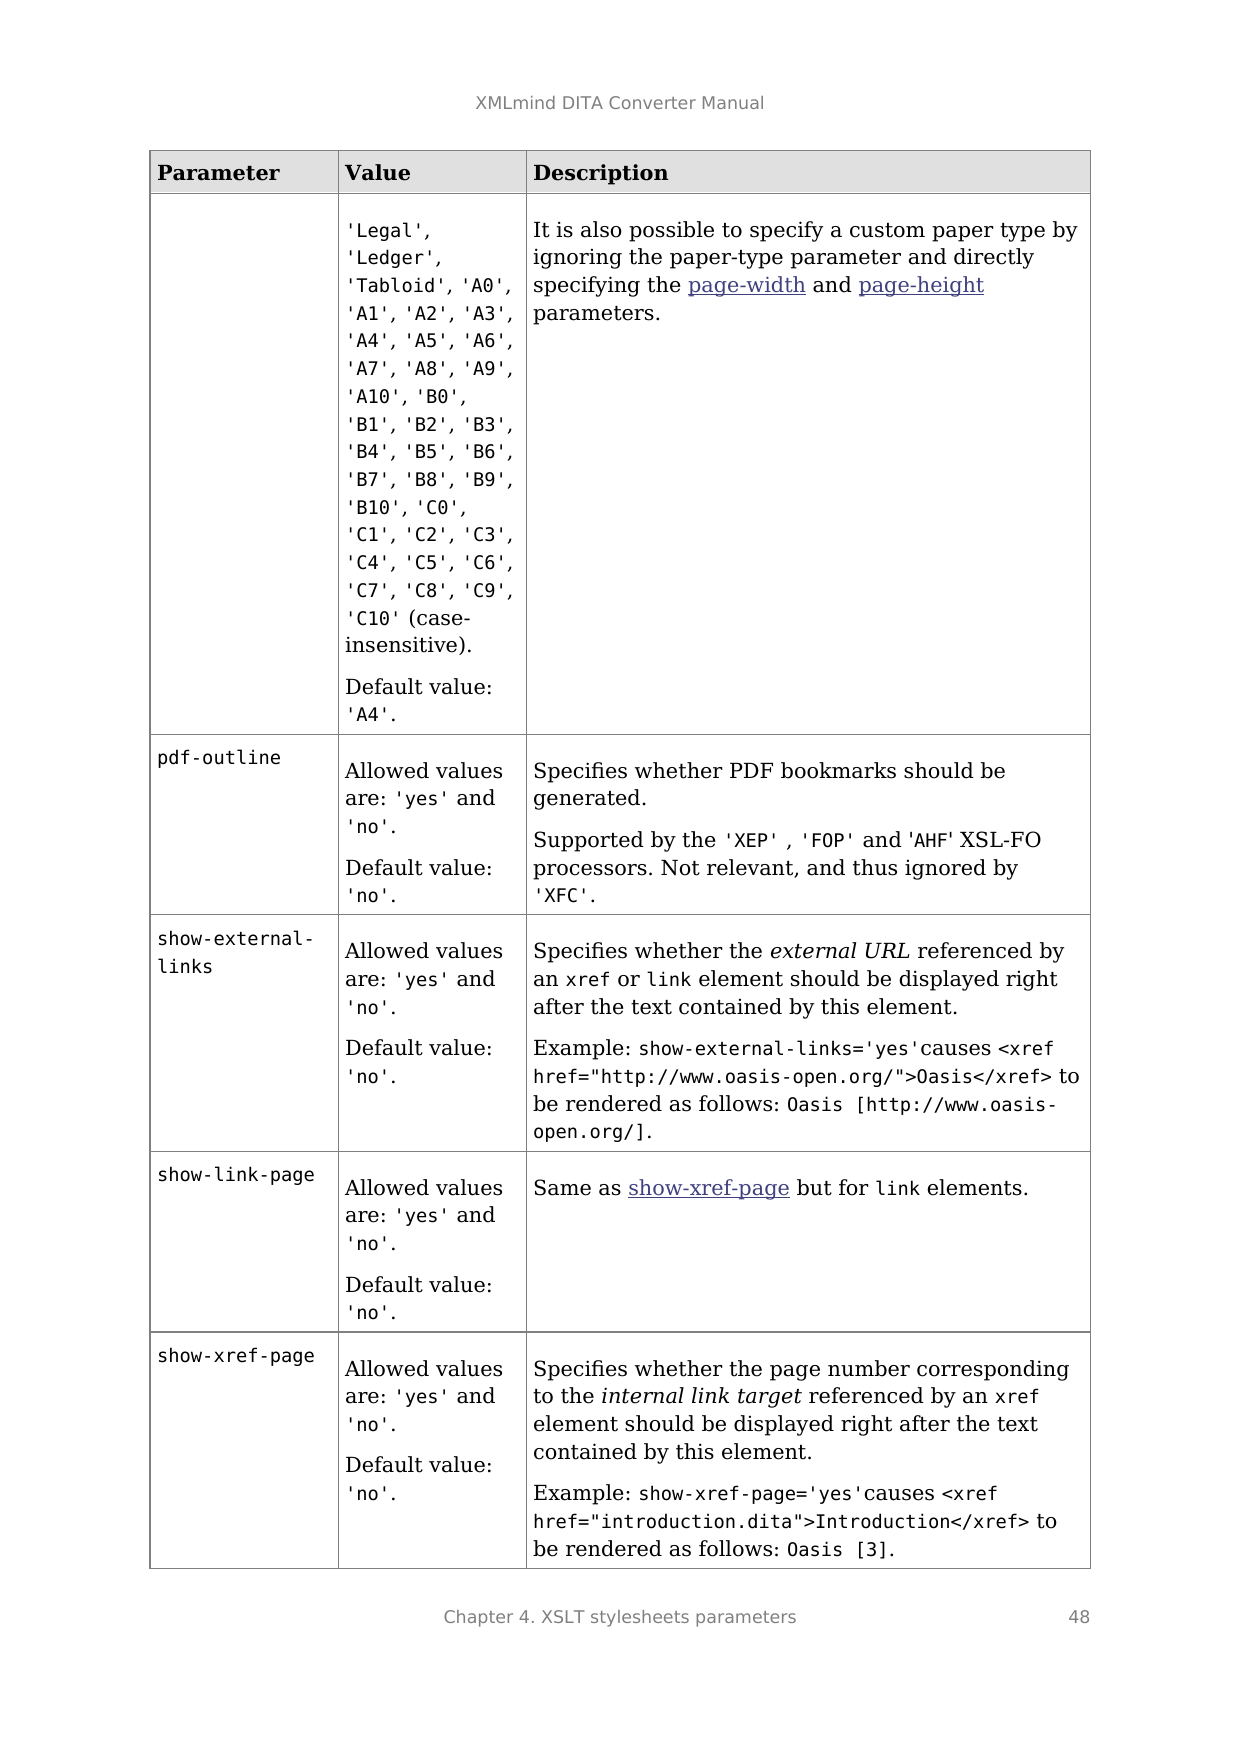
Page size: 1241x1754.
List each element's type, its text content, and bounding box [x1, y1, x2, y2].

table_header Description [527, 151, 1090, 192]
table_cell Allowed values are: 'yes' and 'no'. Default value: 'no'. [339, 1152, 526, 1331]
table_cell show-external-links [151, 915, 338, 1151]
table_cell Same as show-xref-page but for link elements. [527, 1152, 1090, 1331]
table_cell 'Legal', 'Ledger', 'Tabloid', 'A0', 'A1', 'A2', 'A3', 'A4', 'A5', 'A6', 'A7', 'A8', 'A9', 'A10', 'B0', 'B1', 'B2', 'B3', 'B4', 'B5', 'B6', 'B7', 'B8', 'B9', 'B10', 'C0', 'C1', 'C2', 'C3', 'C4', 'C5', 'C6', 'C7', 'C8', 'C9', 'C10' (case-insensitive). Default value: 'A4'. [339, 194, 526, 733]
table_cell [151, 194, 338, 733]
table_cell Allowed values are: 'yes' and 'no'. Default value: 'no'. [339, 1333, 526, 1568]
table_cell show-xref-page [151, 1333, 338, 1568]
table_header Parameter [151, 151, 338, 192]
table_cell Specifies whether PDF bookmarks should be generated. Supported by the 'XEP' , 'FOP' and 'AHF' XSL-FO processors. Not relevant, and thus ignored by 'XFC'. [527, 735, 1090, 914]
table_cell Specifies whether the page number corresponding to the internal link target referenced by an xref element should be displayed right after the text contained by this element. Example: show-xref-page='yes'causes <xref href="introduction.dita">Introduction</xref> to be rendered as follows: Oasis [3]. [527, 1333, 1090, 1568]
table_cell It is also possible to specify a custom paper type by ignoring the paper-type parameter and directly specifying the page-width and page-height parameters. [527, 194, 1090, 733]
table_cell Allowed values are: 'yes' and 'no'. Default value: 'no'. [339, 735, 526, 914]
table_cell Allowed values are: 'yes' and 'no'. Default value: 'no'. [339, 915, 526, 1151]
table_header Value [339, 151, 526, 192]
table_cell show-link-page [151, 1152, 338, 1331]
table_cell Specifies whether the external URL referenced by an xref or link element should be displayed right after the text contained by this element. Example: show-external-links='yes'causes <xref href="http://www.oasis-open.org/">Oasis</xref> to be rendered as follows: Oasis [http://www.oasis-open.org/]. [527, 915, 1090, 1151]
table_cell pdf-outline [151, 735, 338, 914]
